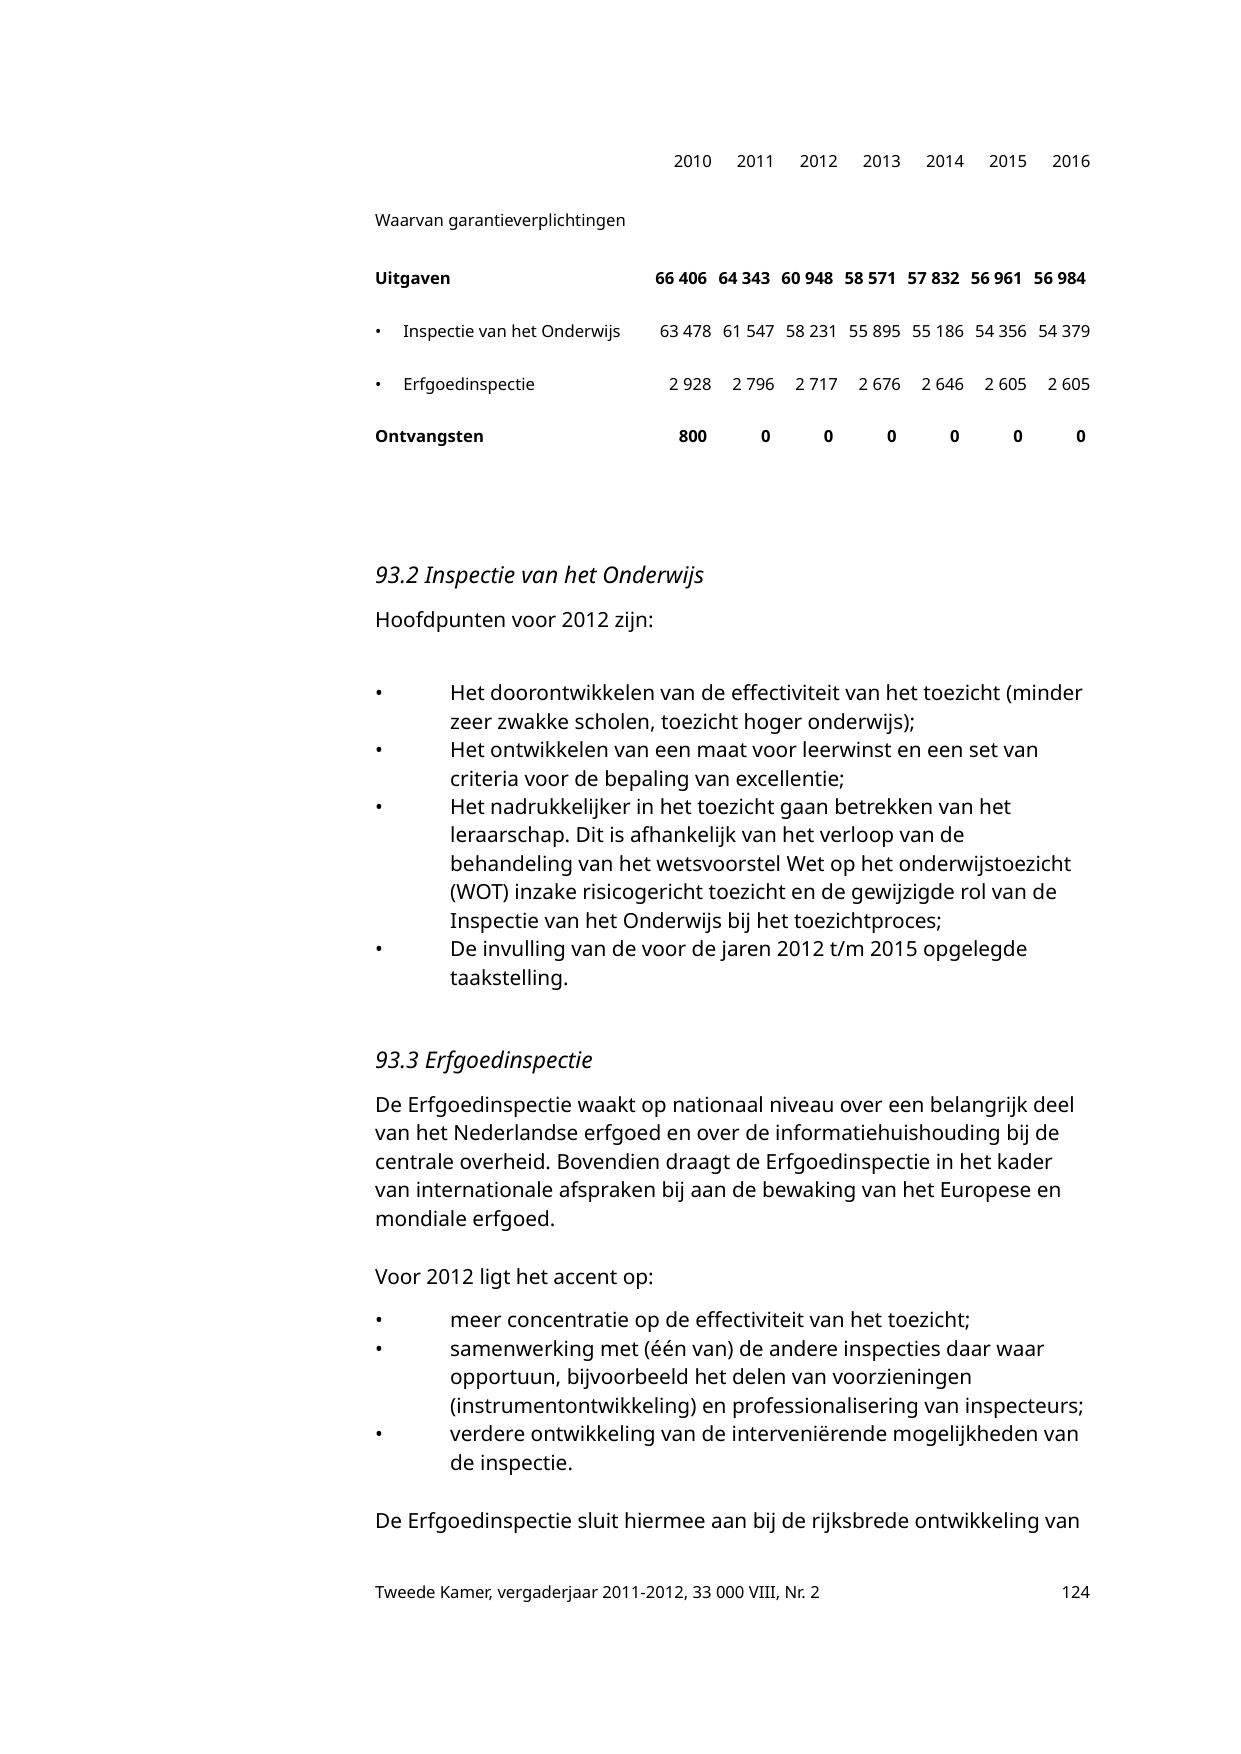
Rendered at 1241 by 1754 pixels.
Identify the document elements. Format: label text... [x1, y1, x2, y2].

table_header 2012 [775, 150, 838, 208]
table_cell Erfgoedinspectie [403, 372, 648, 425]
table_cell 2 676 [838, 372, 901, 425]
table_cell [775, 209, 838, 267]
list verdere ontwikkeling van de interveniërende mogelijkheden van de inspectie. [375, 1419, 1090, 1476]
list Het ontwikkelen van een maat voor leerwinst en een set van criteria voor de bepaling van excellentie; [375, 735, 1090, 792]
table_cell 58 571 [838, 267, 901, 319]
table_cell 54 356 [964, 320, 1027, 372]
table_cell 63 478 [648, 320, 711, 372]
table_cell 61 547 [711, 320, 774, 372]
table_cell • [375, 372, 403, 425]
table_cell 2 646 [901, 372, 964, 425]
table_cell 2 796 [711, 372, 774, 425]
table_cell Uitgaven [375, 267, 648, 319]
table_cell 64 343 [711, 267, 774, 319]
table_header 2011 [711, 150, 774, 208]
table_header 2015 [964, 150, 1027, 208]
table_cell [648, 209, 711, 267]
table_cell 0 [711, 425, 774, 478]
table_cell Inspectie van het Onderwijs [403, 320, 648, 372]
table_cell [838, 209, 901, 267]
table_cell 60 948 [775, 267, 838, 319]
table_cell 2 928 [648, 372, 711, 425]
table_header 2013 [838, 150, 901, 208]
subtitle 93.3 Erfgoedinspectie [375, 1044, 1090, 1075]
list meer concentratie op de effectiviteit van het toezicht; [375, 1306, 1090, 1334]
table_cell Ontvangsten [375, 425, 648, 478]
table_cell 0 [964, 425, 1027, 478]
table_cell 56 984 [1027, 267, 1090, 319]
table_cell Waarvan garantieverplichtingen [375, 209, 648, 267]
table_cell [901, 209, 964, 267]
table_cell 2 605 [964, 372, 1027, 425]
table_header 2014 [901, 150, 964, 208]
table_header [375, 150, 648, 208]
table_cell 58 231 [775, 320, 838, 372]
table_cell 2 717 [775, 372, 838, 425]
table_cell 55 895 [838, 320, 901, 372]
table_cell 54 379 [1027, 320, 1090, 372]
table_header 2010 [648, 150, 711, 208]
table_cell 0 [775, 425, 838, 478]
text Hoofdpunten voor 2012 zijn: [375, 605, 1090, 633]
subtitle 93.2 Inspectie van het Onderwijs [375, 559, 1090, 590]
table_cell 800 [648, 425, 711, 478]
list Het doorontwikkelen van de effectiviteit van het toezicht (minder zeer zwakke scholen, toezicht hoger onderwijs); [375, 678, 1090, 735]
table_cell 55 186 [901, 320, 964, 372]
table_cell [1027, 209, 1090, 267]
text De Erfgoedinspectie waakt op nationaal niveau over een belangrijk deel van het Nederlandse erfgoed en over de informatiehuishouding bij de centrale overheid. Bovendien draagt de Erfgoedinspectie in het kader van internationale afspraken bij aan de bewaking van het Europese en mondiale erfgoed. [375, 1090, 1090, 1232]
table_header 2016 [1027, 150, 1090, 208]
table_cell 2 605 [1027, 372, 1090, 425]
list samenwerking met (één van) de andere inspecties daar waar opportuun, bijvoorbeeld het delen van voorzieningen (instrumentontwikkeling) en professionalisering van inspecteurs; [375, 1334, 1090, 1419]
table_cell 56 961 [964, 267, 1027, 319]
list Het nadrukkelijker in het toezicht gaan betrekken van het leraarschap. Dit is afhankelijk van het verloop van de behandeling van het wetsvoorstel Wet op het onderwijstoezicht (WOT) inzake risicogericht toezicht en de gewijzigde rol van de Inspectie van het Onderwijs bij het toezichtproces; [375, 792, 1090, 934]
text Voor 2012 ligt het accent op: [375, 1262, 1090, 1291]
list De invulling van de voor de jaren 2012 t/m 2015 opgelegde taakstelling. [375, 934, 1090, 991]
table_cell 0 [901, 425, 964, 478]
table_cell 66 406 [648, 267, 711, 319]
table_cell 0 [838, 425, 901, 478]
table_cell [711, 209, 774, 267]
table_cell [964, 209, 1027, 267]
table_cell • [375, 320, 403, 372]
table_cell 57 832 [901, 267, 964, 319]
table_cell 0 [1027, 425, 1090, 478]
text De Erfgoedinspectie sluit hiermee aan bij de rijksbrede ontwikkeling van [375, 1506, 1090, 1534]
